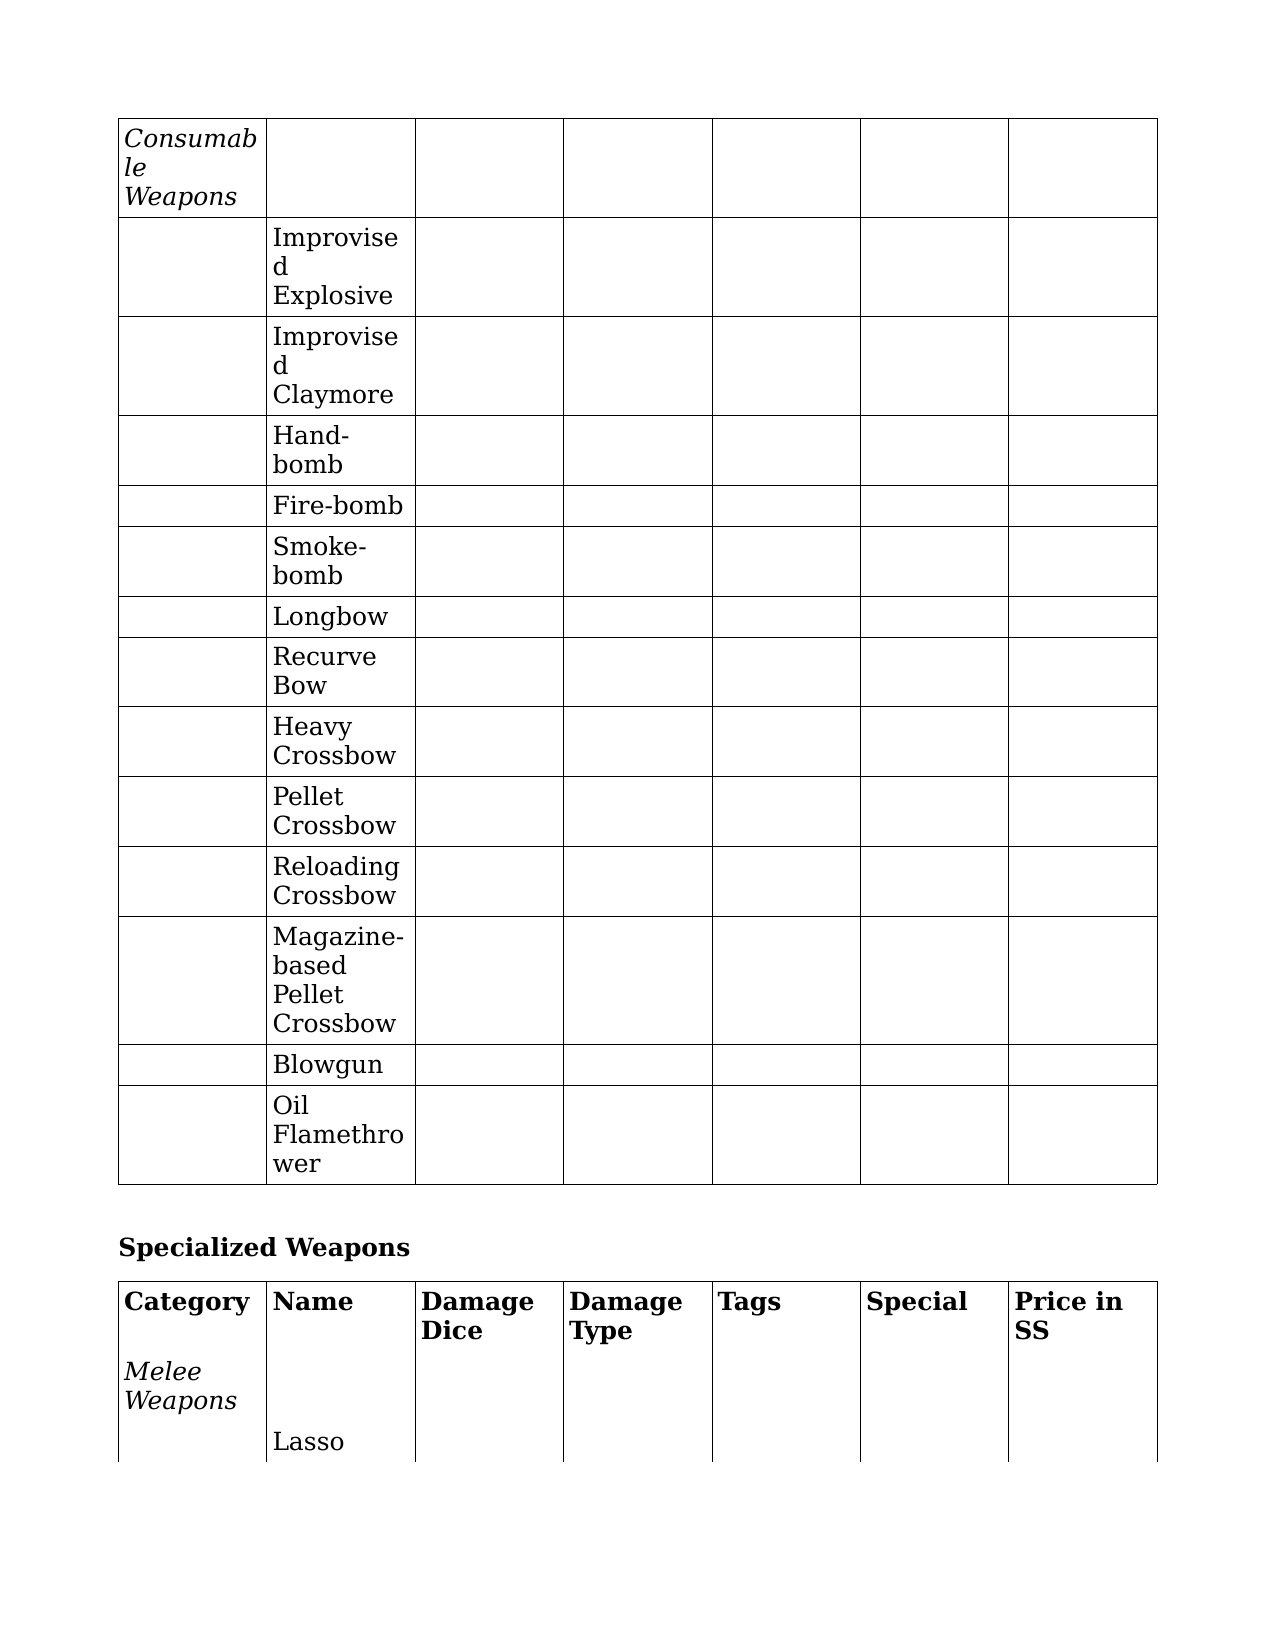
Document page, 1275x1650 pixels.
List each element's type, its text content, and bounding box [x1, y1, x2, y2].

table_header Tags [713, 1282, 860, 1351]
table_cell [713, 847, 860, 916]
table_cell [861, 1351, 1008, 1421]
table_cell [1009, 1045, 1157, 1085]
table_cell [119, 317, 266, 415]
table_cell [416, 119, 563, 217]
table_header Special [861, 1282, 1008, 1351]
table_cell [416, 638, 563, 706]
table_cell [564, 847, 712, 916]
table_cell [564, 1045, 712, 1085]
table_cell Oil Flamethrower [267, 1086, 415, 1184]
table_header Category [119, 1282, 266, 1351]
table_cell [416, 847, 563, 916]
table_cell [861, 707, 1008, 776]
table_cell [713, 1421, 860, 1462]
table_cell [564, 917, 712, 1044]
table_cell [119, 416, 266, 485]
table_cell [861, 917, 1008, 1044]
table_cell [119, 527, 266, 596]
table_cell [1009, 527, 1157, 596]
table_cell [564, 638, 712, 706]
table_cell [564, 119, 712, 217]
table_cell [861, 597, 1008, 637]
table_cell [861, 218, 1008, 316]
table_cell Longbow [267, 597, 415, 637]
table_cell [713, 638, 860, 706]
table_cell [416, 1045, 563, 1085]
table_cell [416, 917, 563, 1044]
table_cell [1009, 917, 1157, 1044]
table_cell [119, 707, 266, 776]
table_cell [713, 1351, 860, 1421]
table_cell [416, 416, 563, 485]
table_cell [713, 777, 860, 846]
table_cell [267, 1351, 415, 1421]
table_cell [861, 1086, 1008, 1184]
table_cell [564, 317, 712, 415]
table_cell [1009, 1086, 1157, 1184]
table_cell [119, 1045, 266, 1085]
table_cell [713, 707, 860, 776]
table_cell [119, 218, 266, 316]
table_cell [416, 317, 563, 415]
table_cell [1009, 119, 1157, 217]
table_cell [713, 1045, 860, 1085]
table_cell Magazine-based Pellet Crossbow [267, 917, 415, 1044]
table_cell [1009, 1421, 1157, 1462]
table_cell [416, 707, 563, 776]
table_cell Improvised Explosive [267, 218, 415, 316]
table_cell [861, 486, 1008, 526]
table_header Damage Dice [416, 1282, 563, 1351]
table_cell Reloading Crossbow [267, 847, 415, 916]
table_cell Pellet Crossbow [267, 777, 415, 846]
table_cell Lasso [267, 1421, 415, 1462]
table_cell [564, 486, 712, 526]
table_cell [416, 1421, 563, 1462]
table_cell [861, 416, 1008, 485]
table_cell [564, 1086, 712, 1184]
table_cell [416, 1351, 563, 1421]
table_cell [1009, 777, 1157, 846]
table_cell [416, 527, 563, 596]
table_cell [119, 486, 266, 526]
table_cell [564, 218, 712, 316]
table_cell [861, 1045, 1008, 1085]
table_cell [713, 917, 860, 1044]
table_cell [119, 1421, 266, 1462]
table_cell [713, 317, 860, 415]
table_cell [416, 597, 563, 637]
table_cell [861, 847, 1008, 916]
table_cell [861, 527, 1008, 596]
table_cell Consumable Weapons [119, 119, 266, 217]
table_cell [713, 597, 860, 637]
table_cell Melee Weapons [119, 1351, 266, 1421]
table_cell [267, 119, 415, 217]
table_cell [119, 638, 266, 706]
table_cell [416, 486, 563, 526]
table_cell [1009, 707, 1157, 776]
table_cell Heavy Crossbow [267, 707, 415, 776]
table_cell [564, 597, 712, 637]
table_cell [1009, 638, 1157, 706]
table_cell [564, 777, 712, 846]
table_cell [713, 527, 860, 596]
table_cell [1009, 317, 1157, 415]
table_cell [416, 777, 563, 846]
table_cell [861, 777, 1008, 846]
table_cell [1009, 486, 1157, 526]
table_cell [1009, 847, 1157, 916]
table_cell [119, 917, 266, 1044]
table_cell Fire-bomb [267, 486, 415, 526]
table_cell [119, 847, 266, 916]
table_cell [713, 486, 860, 526]
table_cell Blowgun [267, 1045, 415, 1085]
table_cell Smoke-bomb [267, 527, 415, 596]
table_cell [1009, 597, 1157, 637]
table_cell [1009, 416, 1157, 485]
table_cell [861, 119, 1008, 217]
table_cell [1009, 1351, 1157, 1421]
table_cell [564, 1351, 712, 1421]
table_cell [119, 777, 266, 846]
table_cell [713, 119, 860, 217]
table_cell [119, 1086, 266, 1184]
table_cell Hand-bomb [267, 416, 415, 485]
table_cell [416, 1086, 563, 1184]
table_cell [564, 416, 712, 485]
table_cell [564, 707, 712, 776]
table_cell [564, 1421, 712, 1462]
table_header Price in SS [1009, 1282, 1157, 1351]
table_cell [861, 1421, 1008, 1462]
table_cell [861, 317, 1008, 415]
table_cell [119, 597, 266, 637]
table_header Name [267, 1282, 415, 1351]
text Specialized Weapons [118, 1233, 1157, 1262]
table_header Damage Type [564, 1282, 712, 1351]
table_cell [861, 638, 1008, 706]
table_cell [416, 218, 563, 316]
table_cell [564, 527, 712, 596]
table_cell Recurve Bow [267, 638, 415, 706]
table_cell Improvised Claymore [267, 317, 415, 415]
table_cell [713, 218, 860, 316]
table_cell [1009, 218, 1157, 316]
table_cell [713, 416, 860, 485]
table_cell [713, 1086, 860, 1184]
